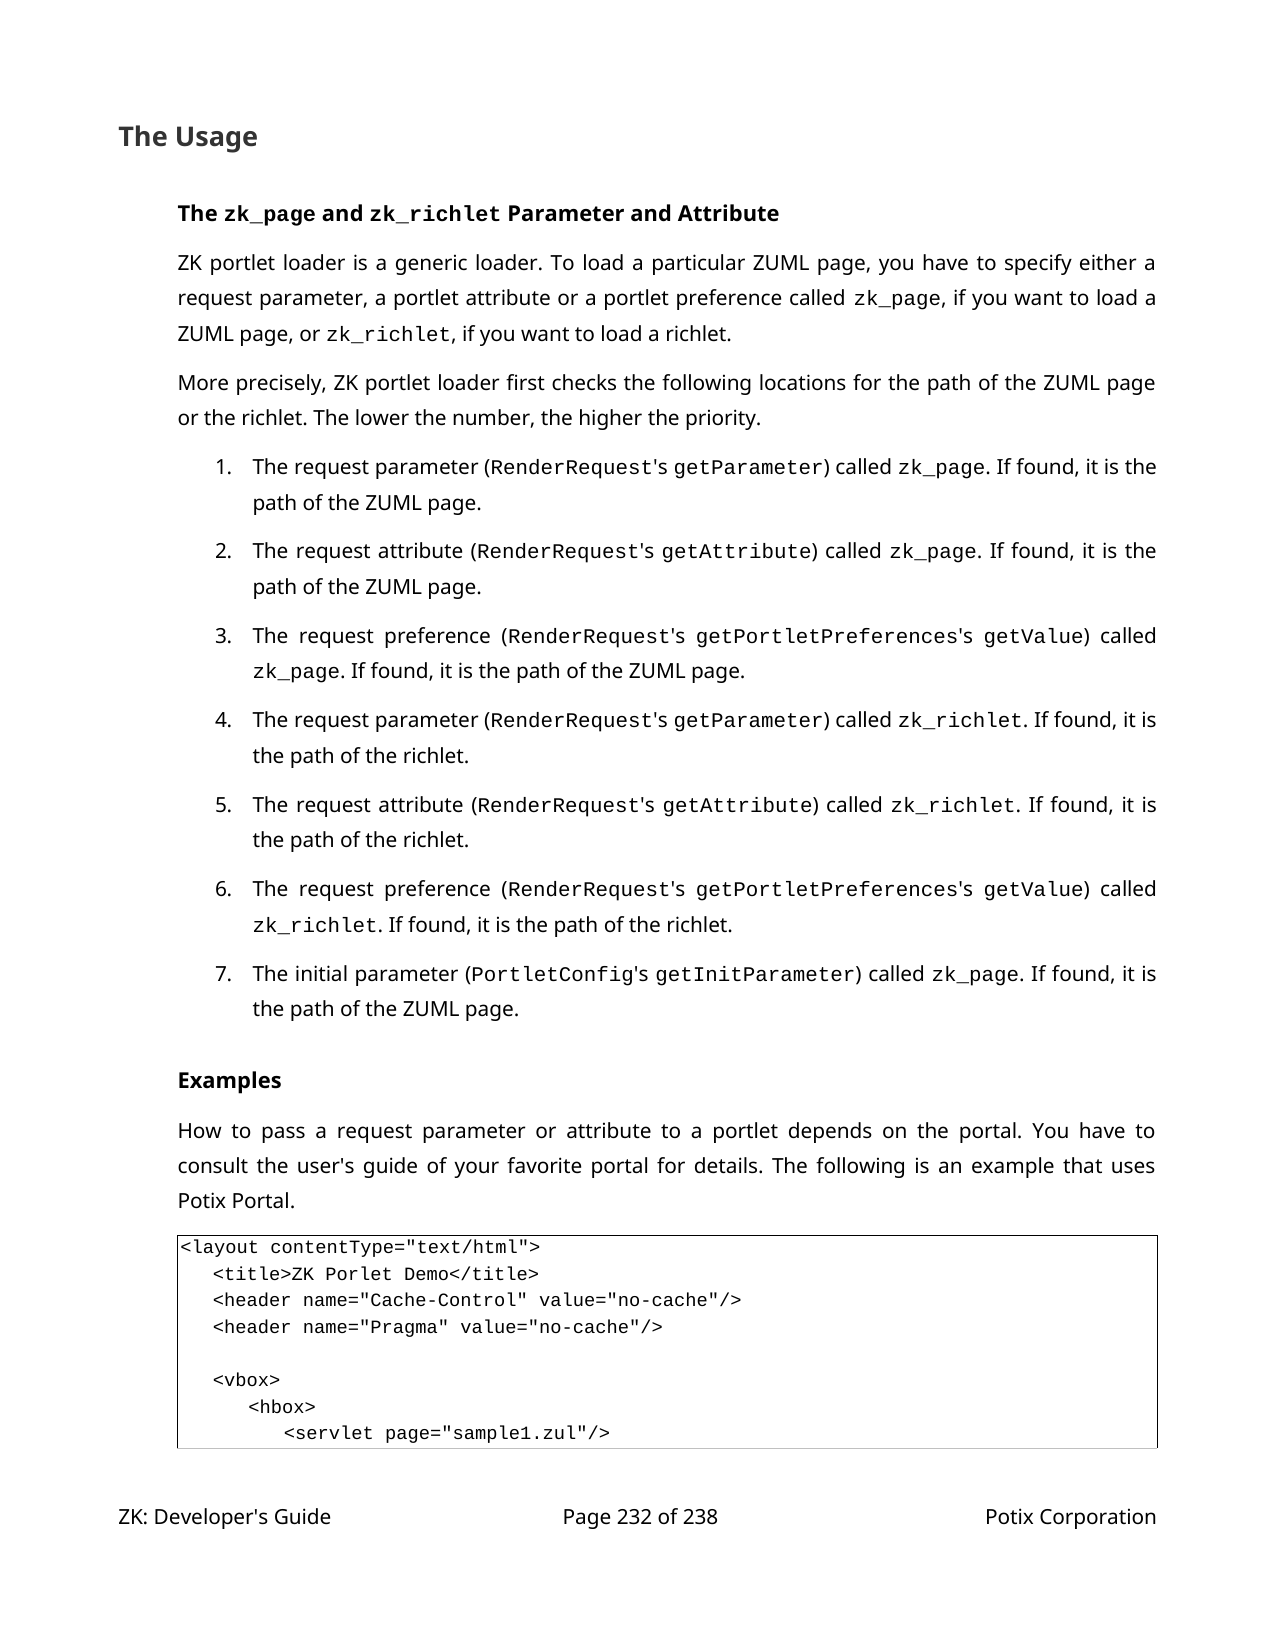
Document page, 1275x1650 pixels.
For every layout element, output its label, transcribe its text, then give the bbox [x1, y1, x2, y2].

list The request preference (RenderRequest's getPortletPreferences's getValue) called zk_page. If found, it is the path of the ZUML page. [215, 621, 1157, 685]
list The request preference (RenderRequest's getPortletPreferences's getValue) called zk_richlet. If found, it is the path of the richlet. [215, 874, 1157, 938]
text More precisely, ZK portlet loader first checks the following locations for the path of the ZUML page or the richlet. The lower the number, the higher the priority. [177, 368, 1157, 431]
text ZK portlet loader is a generic loader. To load a particular ZUML page, you have to specify either a request parameter, a portlet attribute or a portlet preference called zk_page, if you want to load a ZUML page, or zk_richlet, if you want to load a richlet. [177, 248, 1157, 347]
subtitle Examples [177, 1065, 1157, 1095]
list The request attribute (RenderRequest's getAttribute) called zk_richlet. If found, it is the path of the richlet. [215, 790, 1157, 854]
list The initial parameter (PortletConfig's getInitParameter) called zk_page. If found, it is the path of the ZUML page. [215, 959, 1157, 1023]
list The request parameter (RenderRequest's getParameter) called zk_richlet. If found, it is the path of the richlet. [215, 706, 1157, 769]
subtitle The Usage [118, 118, 1157, 155]
text How to pass a request parameter or attribute to a portlet depends on the portal. You have to consult the user's guide of your favorite portal for details. The following is an example that uses Potix Portal. [177, 1116, 1157, 1214]
list The request attribute (RenderRequest's getAttribute) called zk_page. If found, it is the path of the ZUML page. [215, 536, 1157, 600]
subtitle The zk_page and zk_richlet Parameter and Attribute [177, 197, 1157, 227]
text <layout contentType="text/html"> <title>ZK Porlet Demo</title> <header name="Cache-Control" value="no-cache"/> <header name="Pragma" value="no-cache"/> <vbox> <hbox> <servlet page="sample1.zul"/> [178, 1236, 1157, 1448]
list The request parameter (RenderRequest's getParameter) called zk_page. If found, it is the path of the ZUML page. [215, 452, 1157, 516]
